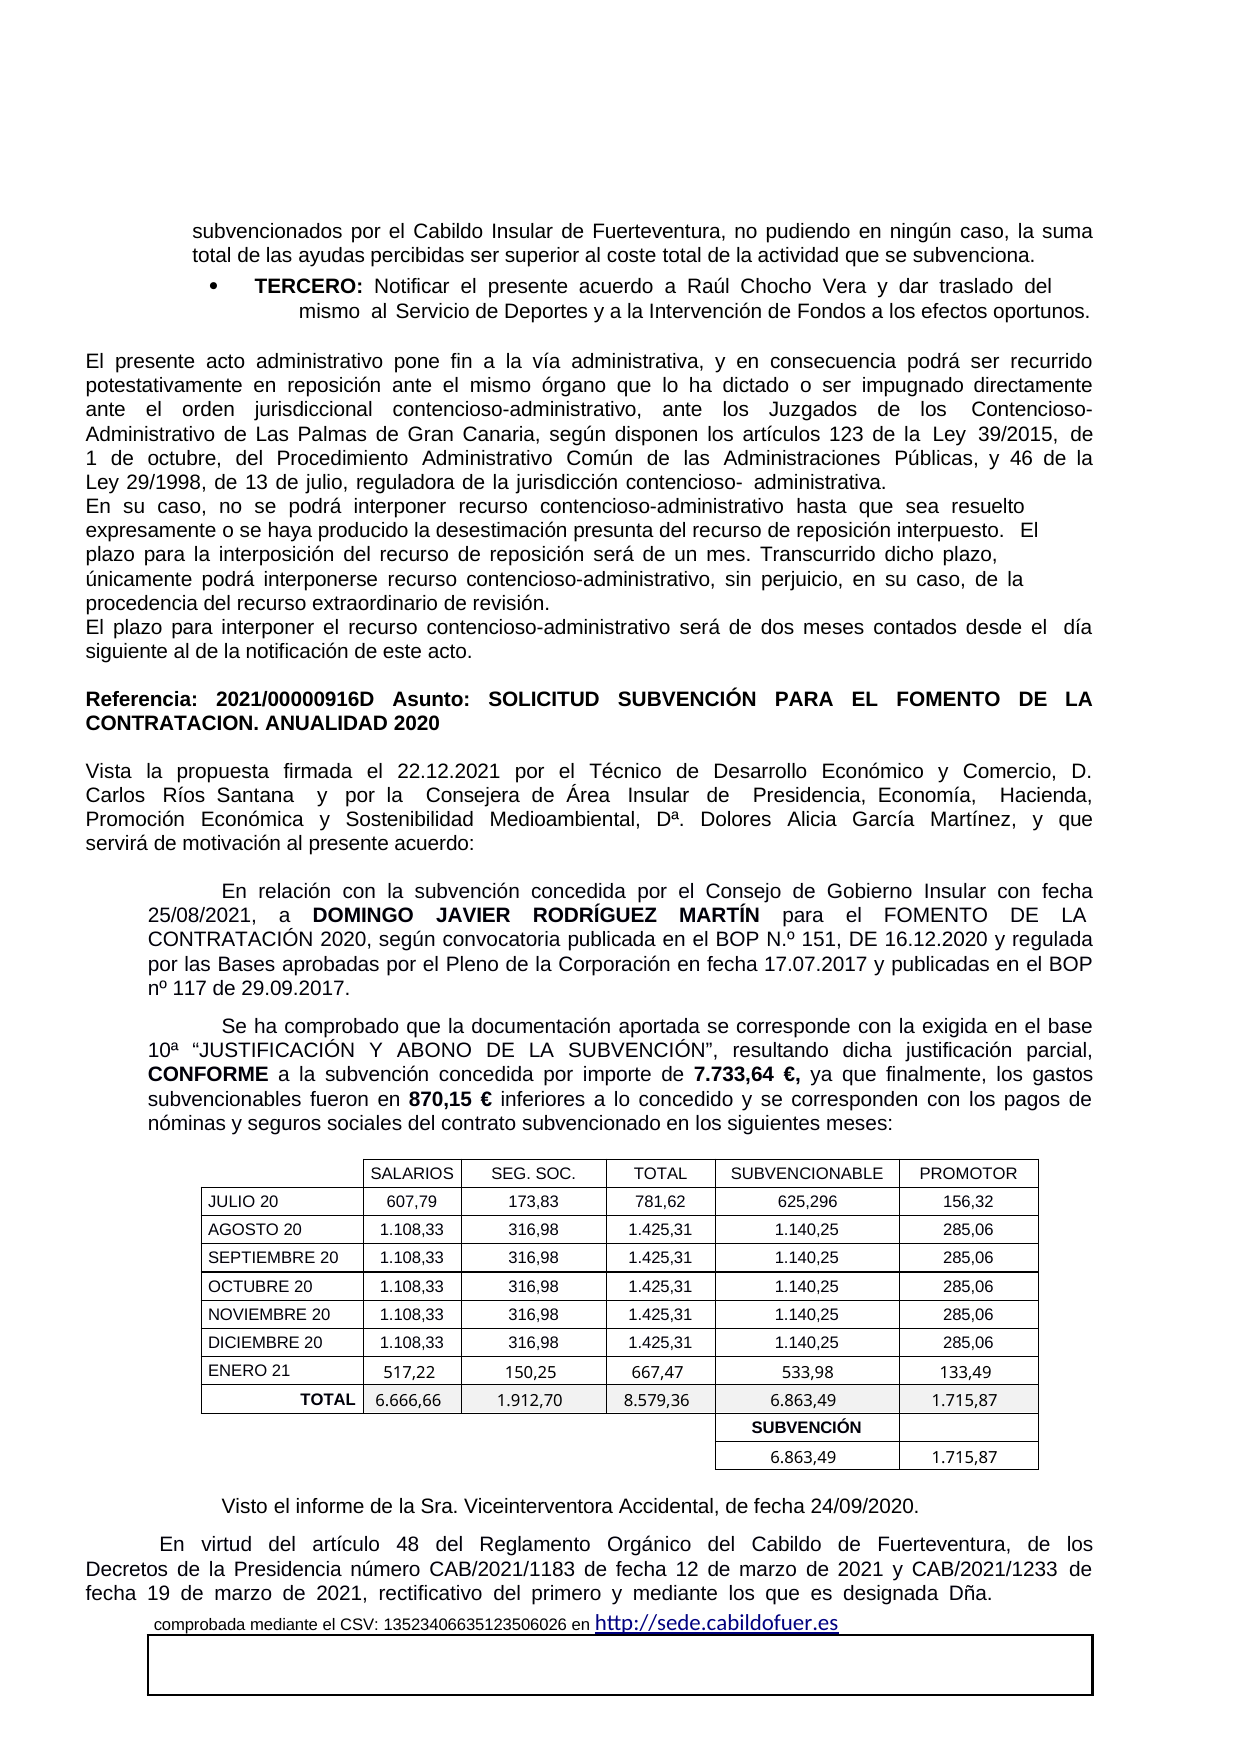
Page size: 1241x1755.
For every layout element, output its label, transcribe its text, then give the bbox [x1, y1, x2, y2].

table_cell 1.140,25 [716, 1244, 899, 1271]
text CONTRATACIÓN 2020, según convocatoria publicada en el BOP N.º 151, DE 16.12.2020 y regulada por las Bases aprobadas por el Pleno de la Corporación en fecha 17.07.2017 y publicadas en el BOP nº 117 de 29.09.2017. [148, 927, 1093, 999]
table_cell JULIO 20 [202, 1188, 363, 1215]
table_cell 316,98 [462, 1301, 606, 1328]
table_cell 1.140,25 [716, 1273, 899, 1299]
table_cell 1.108,33 [364, 1301, 461, 1328]
table_cell 285,06 [900, 1273, 1038, 1299]
table_cell 316,98 [462, 1273, 606, 1299]
table_cell 316,98 [462, 1216, 606, 1243]
table_cell 1.140,25 [716, 1301, 899, 1328]
table_cell NOVIEMBRE 20 [202, 1301, 363, 1328]
table_cell 6.666,66 [364, 1385, 461, 1412]
table_cell 1.715,87 [900, 1385, 1038, 1412]
table_cell 667,47 [607, 1357, 715, 1384]
table_header TOTAL [607, 1160, 715, 1187]
table_cell 285,06 [900, 1244, 1038, 1271]
table_cell SEPTIEMBRE 20 [202, 1244, 363, 1271]
table_header SUBVENCIONABLE [716, 1160, 899, 1187]
table_cell 133,49 [900, 1357, 1038, 1384]
table_cell TOTAL [202, 1385, 363, 1412]
table_cell [900, 1414, 1038, 1441]
text Visto el informe de la Sra. Viceinterventora Accidental, de fecha 24/09/2020. [221, 1494, 1107, 1518]
table_cell 1.140,25 [716, 1329, 899, 1356]
table_cell 1.425,31 [607, 1329, 715, 1356]
table_cell 625,296 [716, 1188, 899, 1215]
subtitle Referencia: 2021/00000916D Asunto: SOLICITUD SUBVENCIÓN PARA EL FOMENTO DE LA CONTRATACION. ANUALIDAD 2020 [85, 687, 1093, 735]
text El presente acto administrativo pone fin a la vía administrativa, y en consecuencia podrá ser recurrido potestativamente en reposición ante el mismo órgano que lo ha dictado o ser impugnado directamente ante el orden jurisdiccional contencioso-administrativo, ante los Juzgados de los Contencioso-Administrativo de Las Palmas de Gran Canaria, según disponen los artículos 123 de la Ley 39/2015, de 1 de octubre, del Procedimiento Administrativo Común de las Administraciones Públicas, y 46 de la Ley 29/1998, de 13 de julio, reguladora de la jurisdicción contencioso- administrativa. [85, 349, 1093, 494]
text Se ha comprobado que la documentación aportada se corresponde con la exigida en el base 10ª “JUSTIFICACIÓN Y ABONO DE LA SUBVENCIÓN”, resultando dicha justificación parcial, CONFORME a la subvención concedida por importe de 7.733,64 €, ya que finalmente, los gastos subvencionables fueron en 870,15 € inferiores a lo concedido y se corresponden con los pagos de nóminas y seguros sociales del contrato subvencionado en los siguientes meses: [148, 1014, 1093, 1134]
text En virtud del artículo 48 del Reglamento Orgánico del Cabildo de Fuerteventura, de los Decretos de la Presidencia número CAB/2021/1183 de fecha 12 de marzo de 2021 y CAB/2021/1233 de fecha 19 de marzo de 2021, rectificativo del primero y mediante los que es designada Dña. [85, 1532, 1093, 1604]
text En su caso, no se podrá interponer recurso contencioso-administrativo hasta que sea resuelto expresamente o se haya producido la desestimación presunta del recurso de reposición interpuesto. El plazo para la interposición del recurso de reposición será de un mes. Transcurrido dicho plazo, únicamente podrá interponerse recurso contencioso-administrativo, sin perjuicio, en su caso, de la procedencia del recurso extraordinario de revisión. [85, 494, 1088, 614]
table_cell 1.140,25 [716, 1216, 899, 1243]
table_cell 533,98 [716, 1357, 899, 1384]
table_cell 8.579,36 [607, 1385, 715, 1412]
table_cell 1.912,70 [462, 1385, 606, 1412]
table_cell 1.108,33 [364, 1273, 461, 1299]
table_cell SUBVENCIÓN [716, 1414, 899, 1441]
text El plazo para interponer el recurso contencioso-administrativo será de dos meses contados desde el día siguiente al de la notificación de este acto. [85, 614, 1093, 663]
table_cell [201, 1414, 715, 1469]
table_cell 1.108,33 [364, 1216, 461, 1243]
table_cell 6.863,49 [716, 1385, 899, 1412]
table_cell 607,79 [364, 1188, 461, 1215]
table_cell 781,62 [607, 1188, 715, 1215]
table_cell 1.425,31 [607, 1273, 715, 1299]
table_cell 285,06 [900, 1216, 1038, 1243]
table_cell 156,32 [900, 1188, 1038, 1215]
text subvencionados por el Cabildo Insular de Fuerteventura, no pudiendo en ningún caso, la suma total de las ayudas percibidas ser superior al coste total de la actividad que se subvenciona. [192, 219, 1093, 267]
table_cell 150,25 [462, 1357, 606, 1384]
table_cell OCTUBRE 20 [202, 1273, 363, 1299]
table_cell DICIEMBRE 20 [202, 1329, 363, 1356]
table_header [201, 1159, 363, 1187]
table_header PROMOTOR [900, 1160, 1038, 1187]
table_cell 1.425,31 [607, 1301, 715, 1328]
table_cell 1.108,33 [364, 1244, 461, 1271]
text En relación con la subvención concedida por el Consejo de Gobierno Insular con fecha 25/08/2021, a DOMINGO JAVIER RODRÍGUEZ MARTÍN para el FOMENTO DE LA [148, 879, 1093, 927]
table_cell ENERO 21 [202, 1357, 363, 1384]
table_cell 1.108,33 [364, 1329, 461, 1356]
table_cell 173,83 [462, 1188, 606, 1215]
table_cell AGOSTO 20 [202, 1216, 363, 1243]
list TERCERO: Notificar el presente acuerdo a Raúl Chocho Vera y dar traslado del mismo al Servicio de Deportes y a la Intervención de Fondos a los efectos oportunos. [210, 274, 1093, 323]
table_cell 517,22 [364, 1357, 461, 1384]
table_cell 1.715,87 [900, 1442, 1038, 1469]
table_cell 285,06 [900, 1329, 1038, 1356]
table_cell 1.425,31 [607, 1244, 715, 1271]
table_cell 1.425,31 [607, 1216, 715, 1243]
table_cell 285,06 [900, 1301, 1038, 1328]
table_cell 316,98 [462, 1329, 606, 1356]
text Vista la propuesta firmada el 22.12.2021 por el Técnico de Desarrollo Económico y Comercio, D. Carlos Ríos Santana y por la Consejera de Área Insular de Presidencia, Economía, Hacienda, Promoción Económica y Sostenibilidad Medioambiental, Dª. Dolores Alicia García Martínez, y que servirá de motivación al presente acuerdo: [85, 759, 1093, 855]
table_header SALARIOS [364, 1160, 461, 1187]
table_header SEG. SOC. [462, 1160, 606, 1187]
table_cell 316,98 [462, 1244, 606, 1271]
table_cell 6.863,49 [716, 1442, 899, 1469]
